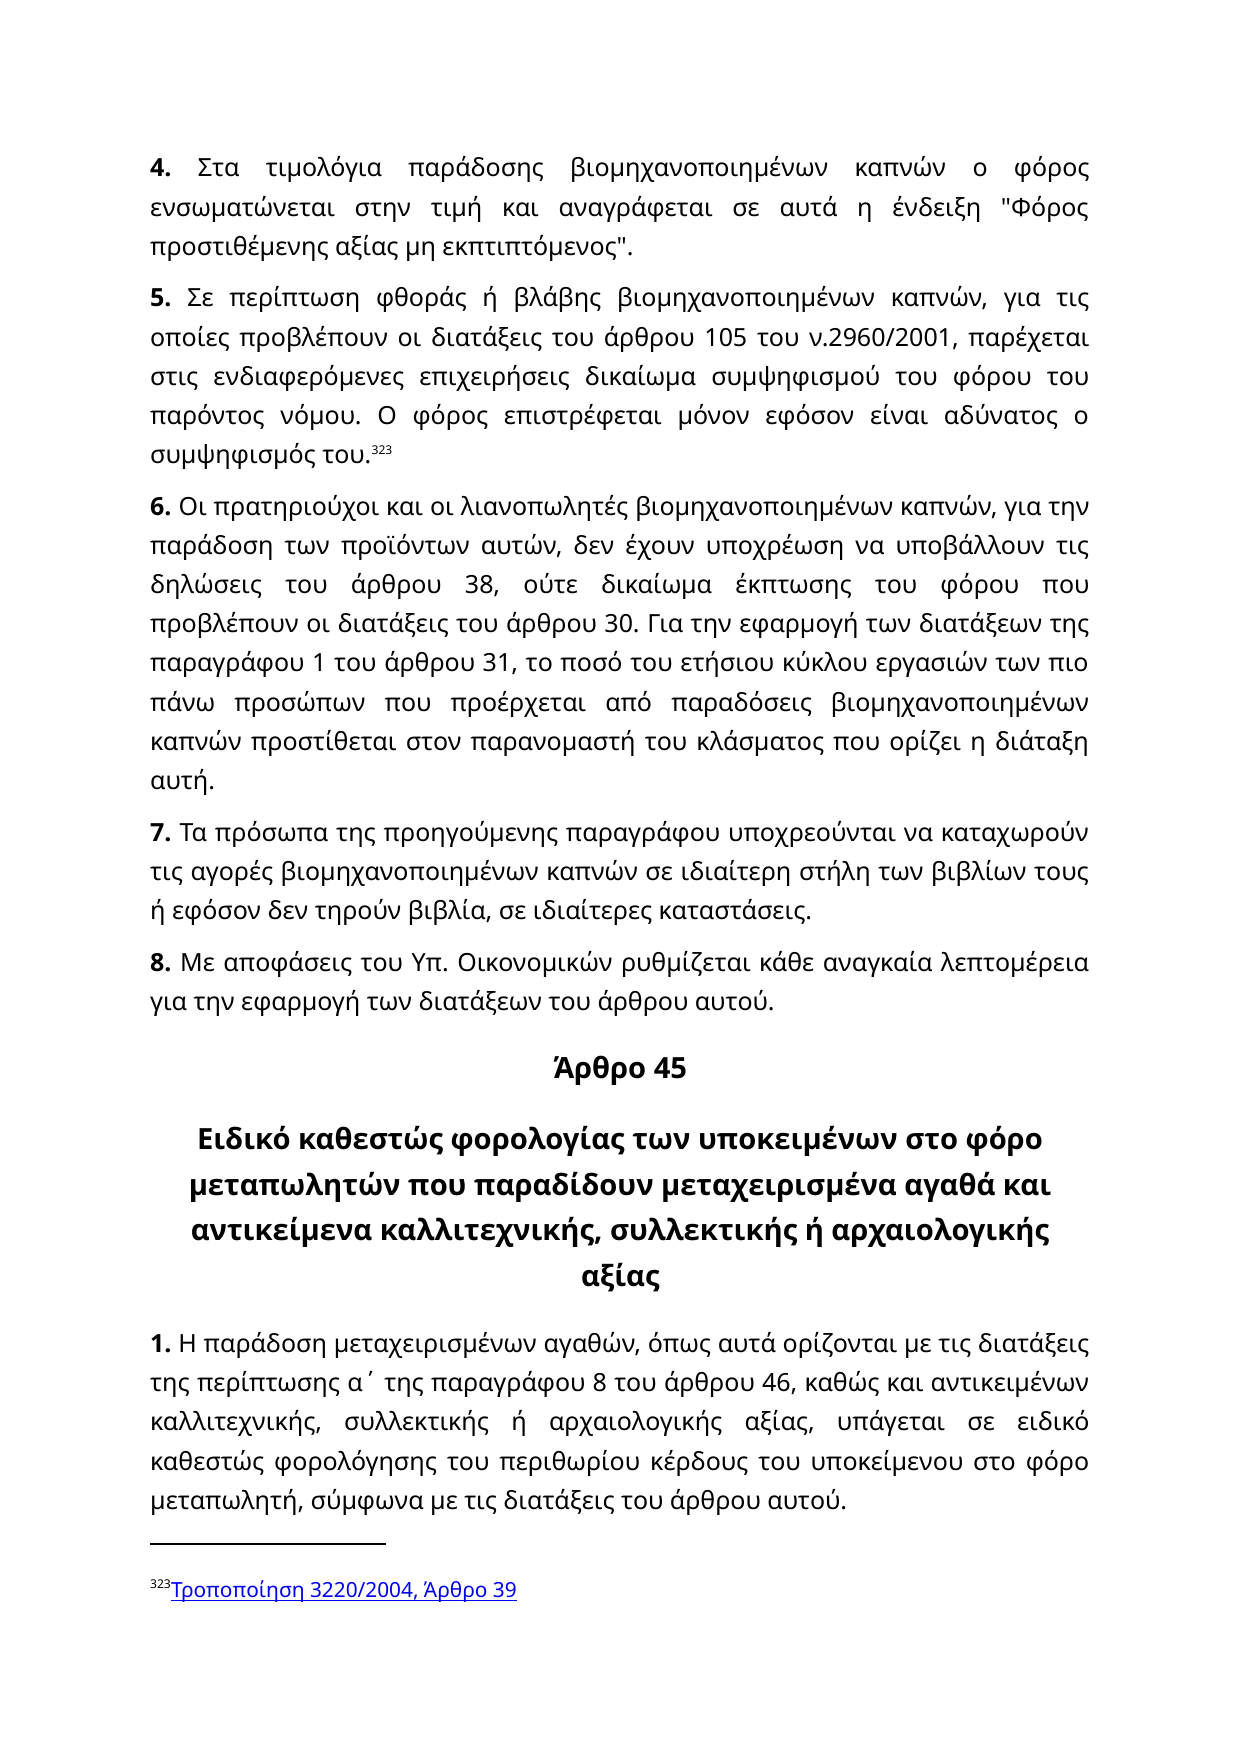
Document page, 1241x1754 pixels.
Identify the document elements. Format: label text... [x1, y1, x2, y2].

text 6. Οι πρατηριούχοι και οι λιανοπωλητές βιομηχανοποιημένων καπνών, για την παράδοση των προϊόντων αυτών, δεν έχουν υποχρέωση να υποβάλλουν τις δηλώσεις του άρθρου 38, ούτε δικαίωμα έκπτωσης του φόρου που προβλέπουν οι διατάξεις του άρθρου 30. Για την εφαρμογή των διατάξεων της παραγράφου 1 του άρθρου 31, το ποσό του ετήσιου κύκλου εργασιών των πιο πάνω προσώπων που προέρχεται από παραδόσεις βιομηχανοποιημένων καπνών προστίθεται στον παρανομαστή του κλάσματος που ορίζει η διάταξη αυτή. [150, 488, 1090, 797]
text Τροποποίηση 3220/2004, Άρθρο 39 [150, 1576, 1090, 1604]
subtitle Άρθρο 45 [150, 1047, 1090, 1087]
text 4. Στα τιμολόγια παράδοσης βιομηχανοποιημένων καπνών ο φόρος ενσωματώνεται στην τιμή και αναγράφεται σε αυτά η ένδειξη "Φόρος προστιθέμενης αξίας μη εκπτιπτόμενος". [150, 150, 1090, 262]
text 1. Η παράδοση μεταχειρισμένων αγαθών, όπως αυτά ορίζονται με τις διατάξεις της περίπτωσης α΄ της παραγράφου 8 του άρθρου 46, καθώς και αντικειμένων καλλιτεχνικής, συλλεκτικής ή αρχαιολογικής αξίας, υπάγεται σε ειδικό καθεστώς φορολόγησης του περιθωρίου κέρδους του υποκείμενου στο φόρο μεταπωλητή, σύμφωνα με τις διατάξεις του άρθρου αυτού. [150, 1326, 1090, 1516]
text 8. Με αποφάσεις του Υπ. Οικονομικών ρυθμίζεται κάθε αναγκαία λεπτομέρεια για την εφαρμογή των διατάξεων του άρθρου αυτού. [150, 944, 1090, 1017]
text 7. Τα πρόσωπα της προηγούμενης παραγράφου υποχρεούνται να καταχωρούν τις αγορές βιομηχανοποιημένων καπνών σε ιδιαίτερη στήλη των βιβλίων τους ή εφόσον δεν τηρούν βιβλία, σε ιδιαίτερες καταστάσεις. [150, 814, 1090, 927]
subtitle Ειδικό καθεστώς φορολογίας των υποκειμένων στο φόρο μεταπωλητών που παραδίδουν μεταχειρισμένα αγαθά και αντικείμενα καλλιτεχνικής, συλλεκτικής ή αρχαιολογικής αξίας [150, 1118, 1090, 1295]
text 5. Σε περίπτωση φθοράς ή βλάβης βιομηχανοποιημένων καπνών, για τις οποίες προβλέπουν οι διατάξεις του άρθρου 105 του ν.2960/2001, παρέχεται στις ενδιαφερόμενες επιχειρήσεις δικαίωμα συμψηφισμού του φόρου του παρόντος νόμου. Ο φόρος επιστρέφεται μόνον εφόσον είναι αδύνατος ο συμψηφισμός του. [150, 280, 1090, 471]
